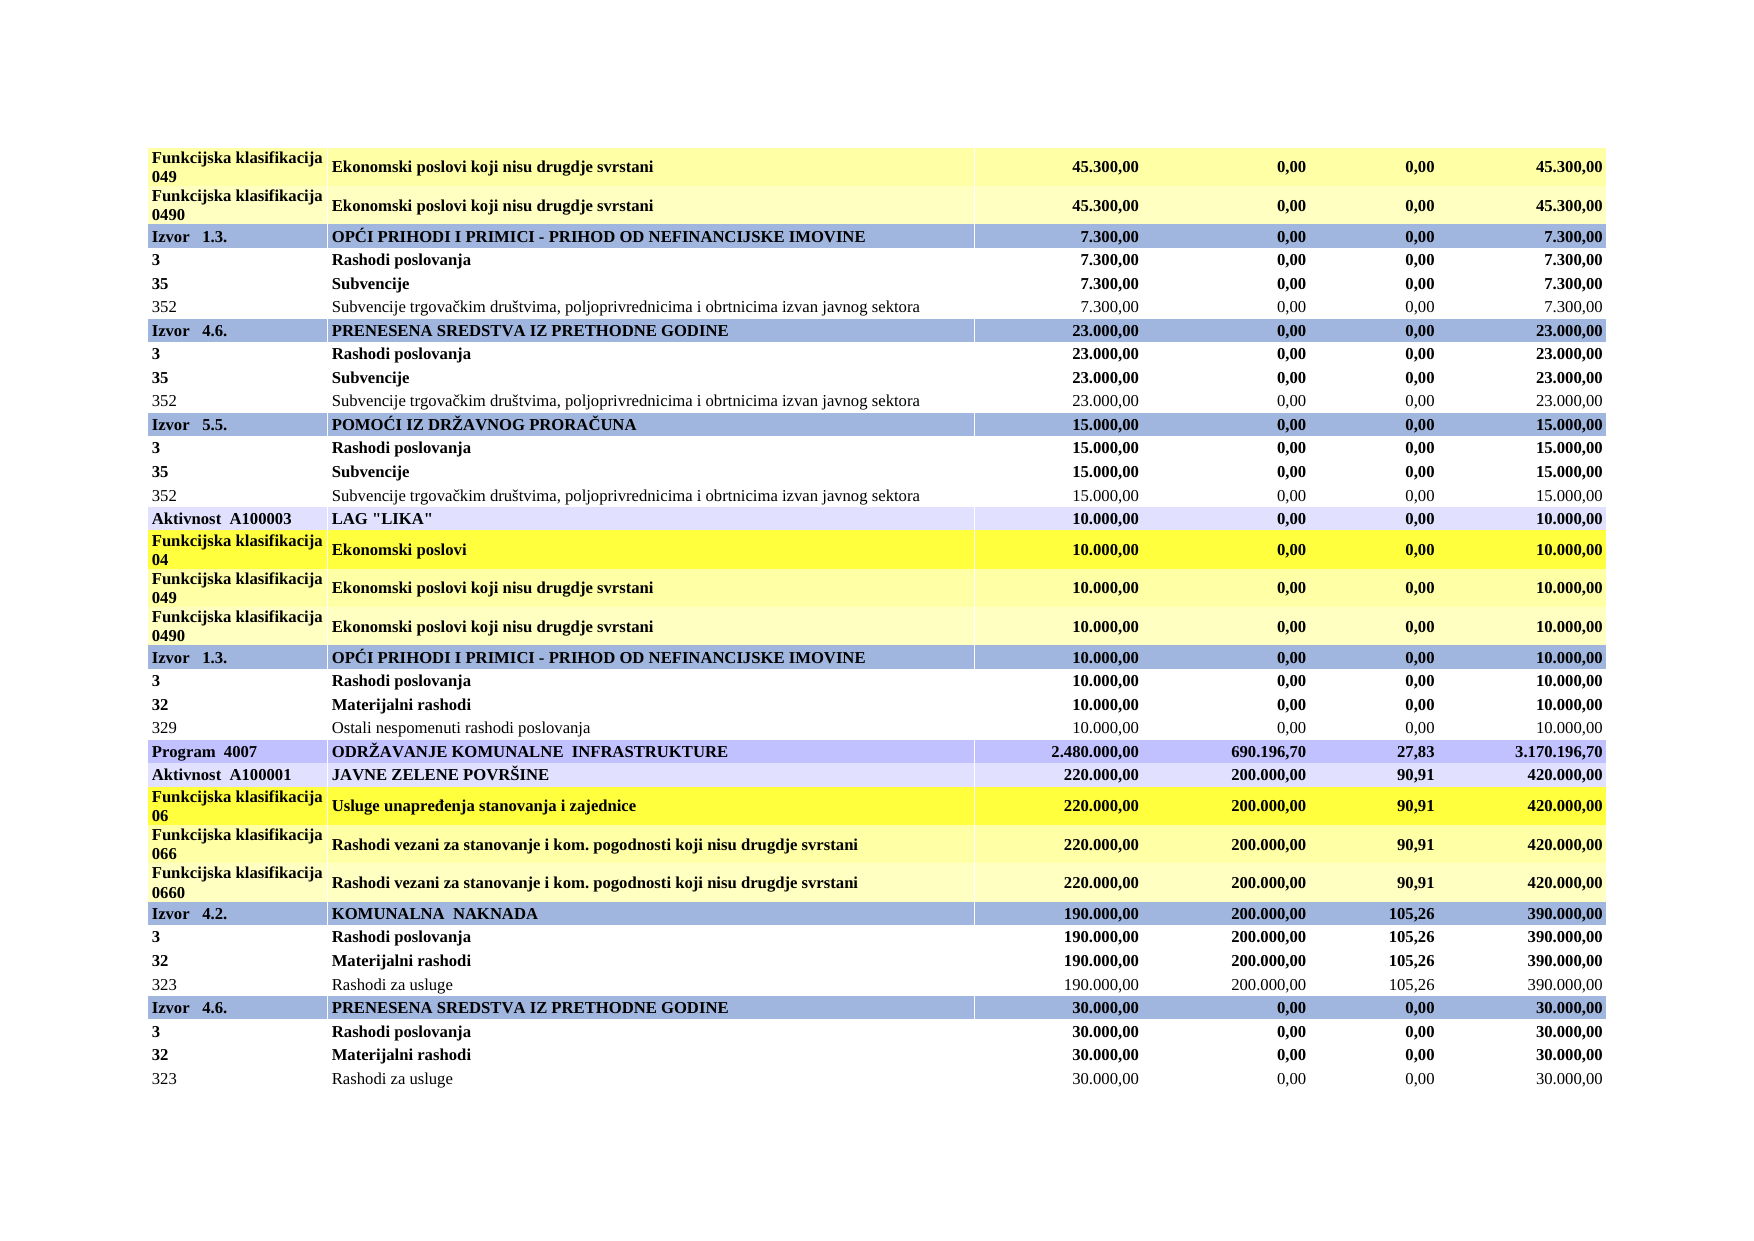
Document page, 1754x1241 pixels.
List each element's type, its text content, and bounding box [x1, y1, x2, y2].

table_cell 45.300,00 [975, 186, 1143, 224]
table_cell 0,00 [1310, 607, 1438, 645]
table_cell 0,00 [1310, 996, 1438, 1019]
table_cell 390.000,00 [1438, 949, 1606, 972]
table_cell Subvencije [328, 366, 974, 389]
table_cell 23.000,00 [1438, 366, 1606, 389]
table_cell 32 [148, 1043, 327, 1066]
table_cell 190.000,00 [975, 949, 1143, 972]
table_cell 0,00 [1310, 224, 1438, 248]
table_cell Izvor 1.3. [148, 224, 327, 248]
table_cell Rashodi poslovanja [328, 342, 974, 366]
table_cell 0,00 [1143, 342, 1310, 366]
table_cell 3 [148, 342, 327, 366]
table_cell 15.000,00 [975, 436, 1143, 460]
table_cell 0,00 [1310, 669, 1438, 692]
table_cell 35 [148, 460, 327, 483]
table_cell 15.000,00 [1438, 460, 1606, 483]
table_cell 90,91 [1310, 863, 1438, 902]
table_cell Funkcijska klasifikacija 0490 [148, 186, 327, 224]
table_cell 0,00 [1310, 507, 1438, 530]
table_cell 390.000,00 [1438, 902, 1606, 925]
table_cell 0,00 [1310, 295, 1438, 318]
table_cell 15.000,00 [1438, 436, 1606, 460]
table_cell Funkcijska klasifikacija 0660 [148, 863, 327, 902]
table_cell 10.000,00 [1438, 645, 1606, 669]
table_cell 10.000,00 [1438, 507, 1606, 530]
table_cell 200.000,00 [1143, 972, 1310, 996]
table_cell Usluge unapređenja stanovanja i zajednice [328, 787, 974, 825]
table_cell 45.300,00 [975, 148, 1143, 186]
table_cell Funkcijska klasifikacija 04 [148, 530, 327, 569]
table_cell 30.000,00 [1438, 996, 1606, 1019]
table_cell Materijalni rashodi [328, 949, 974, 972]
table_cell 10.000,00 [975, 607, 1143, 645]
table_cell 30.000,00 [975, 1066, 1143, 1090]
table_cell 0,00 [1143, 996, 1310, 1019]
table_cell 0,00 [1310, 645, 1438, 669]
table_cell 3 [148, 436, 327, 460]
table_cell 23.000,00 [975, 319, 1143, 342]
table_cell 0,00 [1143, 1043, 1310, 1066]
table_cell 7.300,00 [1438, 224, 1606, 248]
table_cell 0,00 [1143, 1066, 1310, 1090]
table_cell 105,26 [1310, 972, 1438, 996]
table_cell 15.000,00 [975, 413, 1143, 436]
table_cell 105,26 [1310, 902, 1438, 925]
table_cell 0,00 [1310, 1019, 1438, 1043]
table_cell Subvencije trgovačkim društvima, poljoprivrednicima i obrtnicima izvan javnog sektora [328, 295, 974, 318]
table_cell 390.000,00 [1438, 972, 1606, 996]
table_cell 0,00 [1310, 148, 1438, 186]
table_cell 23.000,00 [1438, 319, 1606, 342]
table_cell 23.000,00 [1438, 389, 1606, 413]
table_cell 352 [148, 295, 327, 318]
table_cell 190.000,00 [975, 902, 1143, 925]
table_cell 0,00 [1310, 1043, 1438, 1066]
table_cell JAVNE ZELENE POVRŠINE [328, 763, 974, 787]
table_cell Rashodi poslovanja [328, 436, 974, 460]
table_cell 220.000,00 [975, 825, 1143, 863]
table_cell 7.300,00 [1438, 295, 1606, 318]
table_cell 0,00 [1143, 1019, 1310, 1043]
table_cell 0,00 [1310, 436, 1438, 460]
table_cell 10.000,00 [1438, 716, 1606, 739]
table_cell ODRŽAVANJE KOMUNALNE INFRASTRUKTURE [328, 740, 974, 763]
table_cell Ekonomski poslovi koji nisu drugdje svrstani [328, 186, 974, 224]
table_cell 0,00 [1310, 319, 1438, 342]
table_cell 30.000,00 [1438, 1043, 1606, 1066]
table_cell Subvencije trgovačkim društvima, poljoprivrednicima i obrtnicima izvan javnog sektora [328, 483, 974, 507]
table_cell Materijalni rashodi [328, 1043, 974, 1066]
table_cell 0,00 [1143, 483, 1310, 507]
table_cell 200.000,00 [1143, 902, 1310, 925]
table_cell 420.000,00 [1438, 787, 1606, 825]
table_cell 200.000,00 [1143, 949, 1310, 972]
table_cell 30.000,00 [1438, 1066, 1606, 1090]
table_cell 10.000,00 [975, 693, 1143, 716]
table_cell 23.000,00 [975, 389, 1143, 413]
table_cell 7.300,00 [975, 295, 1143, 318]
table_cell Izvor 4.2. [148, 902, 327, 925]
table_cell 10.000,00 [1438, 530, 1606, 569]
table_cell 10.000,00 [1438, 693, 1606, 716]
table_cell 329 [148, 716, 327, 739]
table_cell Rashodi poslovanja [328, 1019, 974, 1043]
table_cell 30.000,00 [975, 996, 1143, 1019]
table_cell 0,00 [1310, 271, 1438, 295]
table_cell 200.000,00 [1143, 763, 1310, 787]
table_cell 190.000,00 [975, 925, 1143, 949]
table_cell 10.000,00 [1438, 607, 1606, 645]
table_cell OPĆI PRIHODI I PRIMICI - PRIHOD OD NEFINANCIJSKE IMOVINE [328, 645, 974, 669]
table_cell Ekonomski poslovi [328, 530, 974, 569]
table_cell Rashodi za usluge [328, 972, 974, 996]
table_cell OPĆI PRIHODI I PRIMICI - PRIHOD OD NEFINANCIJSKE IMOVINE [328, 224, 974, 248]
table_cell 0,00 [1143, 436, 1310, 460]
table_cell 10.000,00 [975, 645, 1143, 669]
table_cell Rashodi vezani za stanovanje i kom. pogodnosti koji nisu drugdje svrstani [328, 863, 974, 902]
table_cell 0,00 [1310, 530, 1438, 569]
table_cell Rashodi poslovanja [328, 925, 974, 949]
table_cell Izvor 1.3. [148, 645, 327, 669]
table_cell 0,00 [1310, 186, 1438, 224]
table_cell 0,00 [1310, 366, 1438, 389]
table_cell 0,00 [1143, 507, 1310, 530]
table_cell 15.000,00 [975, 460, 1143, 483]
table_cell 3 [148, 669, 327, 692]
table_cell 35 [148, 366, 327, 389]
table_cell 0,00 [1143, 248, 1310, 271]
table_cell 420.000,00 [1438, 763, 1606, 787]
table_cell Funkcijska klasifikacija 066 [148, 825, 327, 863]
table_cell PRENESENA SREDSTVA IZ PRETHODNE GODINE [328, 996, 974, 1019]
table_cell 32 [148, 949, 327, 972]
table_cell Ekonomski poslovi koji nisu drugdje svrstani [328, 607, 974, 645]
table_cell 0,00 [1310, 342, 1438, 366]
table_cell 0,00 [1143, 645, 1310, 669]
table_cell 105,26 [1310, 925, 1438, 949]
table_cell 323 [148, 972, 327, 996]
table_cell 10.000,00 [975, 716, 1143, 739]
table_cell 105,26 [1310, 949, 1438, 972]
table_cell 190.000,00 [975, 972, 1143, 996]
table_cell 0,00 [1310, 413, 1438, 436]
table_cell 10.000,00 [975, 669, 1143, 692]
table_cell 10.000,00 [975, 507, 1143, 530]
table_cell 90,91 [1310, 763, 1438, 787]
table_cell 420.000,00 [1438, 863, 1606, 902]
table_cell 0,00 [1143, 460, 1310, 483]
table_cell 10.000,00 [1438, 669, 1606, 692]
table_cell 0,00 [1143, 413, 1310, 436]
table_cell 0,00 [1143, 224, 1310, 248]
table_cell LAG "LIKA" [328, 507, 974, 530]
table_cell 0,00 [1143, 186, 1310, 224]
table_cell Subvencije trgovačkim društvima, poljoprivrednicima i obrtnicima izvan javnog sektora [328, 389, 974, 413]
table_cell 3 [148, 925, 327, 949]
table_cell Izvor 5.5. [148, 413, 327, 436]
table_cell Rashodi vezani za stanovanje i kom. pogodnosti koji nisu drugdje svrstani [328, 825, 974, 863]
table_cell Ekonomski poslovi koji nisu drugdje svrstani [328, 148, 974, 186]
table_cell 7.300,00 [975, 271, 1143, 295]
table_cell 220.000,00 [975, 787, 1143, 825]
table_cell 3.170.196,70 [1438, 740, 1606, 763]
table_cell Funkcijska klasifikacija 049 [148, 569, 327, 607]
table_cell 0,00 [1310, 569, 1438, 607]
table_cell 7.300,00 [1438, 271, 1606, 295]
table_cell 0,00 [1143, 530, 1310, 569]
table_cell PRENESENA SREDSTVA IZ PRETHODNE GODINE [328, 319, 974, 342]
table_cell 0,00 [1143, 669, 1310, 692]
table_cell 352 [148, 389, 327, 413]
table_cell 15.000,00 [1438, 413, 1606, 436]
table_cell 7.300,00 [975, 248, 1143, 271]
table_cell Funkcijska klasifikacija 049 [148, 148, 327, 186]
table_cell 27,83 [1310, 740, 1438, 763]
table_cell Subvencije [328, 271, 974, 295]
table_cell 90,91 [1310, 825, 1438, 863]
table_cell 0,00 [1310, 1066, 1438, 1090]
table_cell 200.000,00 [1143, 863, 1310, 902]
table_cell Rashodi poslovanja [328, 248, 974, 271]
table_cell 23.000,00 [975, 342, 1143, 366]
table_cell 0,00 [1143, 271, 1310, 295]
table_cell Aktivnost A100003 [148, 507, 327, 530]
table_cell 90,91 [1310, 787, 1438, 825]
table_cell 352 [148, 483, 327, 507]
table_cell KOMUNALNA NAKNADA [328, 902, 974, 925]
table_cell Funkcijska klasifikacija 06 [148, 787, 327, 825]
table_cell Subvencije [328, 460, 974, 483]
table_cell Izvor 4.6. [148, 996, 327, 1019]
table_cell 15.000,00 [975, 483, 1143, 507]
table_cell 30.000,00 [1438, 1019, 1606, 1043]
table_cell 3 [148, 248, 327, 271]
table_cell 200.000,00 [1143, 925, 1310, 949]
table_cell 23.000,00 [1438, 342, 1606, 366]
table_cell 7.300,00 [1438, 248, 1606, 271]
table_cell 0,00 [1143, 693, 1310, 716]
table_cell Rashodi za usluge [328, 1066, 974, 1090]
table_cell 0,00 [1143, 389, 1310, 413]
table_cell 15.000,00 [1438, 483, 1606, 507]
table_cell Funkcijska klasifikacija 0490 [148, 607, 327, 645]
table_cell Materijalni rashodi [328, 693, 974, 716]
table_cell 10.000,00 [1438, 569, 1606, 607]
table_cell 3 [148, 1019, 327, 1043]
table_cell 0,00 [1143, 366, 1310, 389]
table_cell 220.000,00 [975, 763, 1143, 787]
table_cell 2.480.000,00 [975, 740, 1143, 763]
table_cell 32 [148, 693, 327, 716]
table_cell 0,00 [1143, 295, 1310, 318]
table_cell 690.196,70 [1143, 740, 1310, 763]
table_cell Izvor 4.6. [148, 319, 327, 342]
table_cell 23.000,00 [975, 366, 1143, 389]
table_cell POMOĆI IZ DRŽAVNOG PRORAČUNA [328, 413, 974, 436]
table_cell 35 [148, 271, 327, 295]
table_cell 30.000,00 [975, 1019, 1143, 1043]
table_cell 323 [148, 1066, 327, 1090]
table_cell 390.000,00 [1438, 925, 1606, 949]
table_cell 0,00 [1143, 716, 1310, 739]
table_cell 0,00 [1310, 483, 1438, 507]
table_cell 0,00 [1310, 248, 1438, 271]
table_cell Rashodi poslovanja [328, 669, 974, 692]
table_cell 0,00 [1310, 716, 1438, 739]
table_cell 0,00 [1143, 569, 1310, 607]
table_cell Ostali nespomenuti rashodi poslovanja [328, 716, 974, 739]
table_cell 0,00 [1310, 460, 1438, 483]
table_cell Ekonomski poslovi koji nisu drugdje svrstani [328, 569, 974, 607]
table_cell Aktivnost A100001 [148, 763, 327, 787]
table_cell Program 4007 [148, 740, 327, 763]
table_cell 0,00 [1310, 693, 1438, 716]
table_cell 7.300,00 [975, 224, 1143, 248]
table_cell 45.300,00 [1438, 148, 1606, 186]
table_cell 220.000,00 [975, 863, 1143, 902]
table_cell 10.000,00 [975, 530, 1143, 569]
table_cell 200.000,00 [1143, 825, 1310, 863]
table_cell 200.000,00 [1143, 787, 1310, 825]
table_cell 0,00 [1310, 389, 1438, 413]
table_cell 30.000,00 [975, 1043, 1143, 1066]
table_cell 0,00 [1143, 319, 1310, 342]
table_cell 10.000,00 [975, 569, 1143, 607]
table_cell 0,00 [1143, 148, 1310, 186]
table_cell 0,00 [1143, 607, 1310, 645]
table_cell 45.300,00 [1438, 186, 1606, 224]
table_cell 420.000,00 [1438, 825, 1606, 863]
